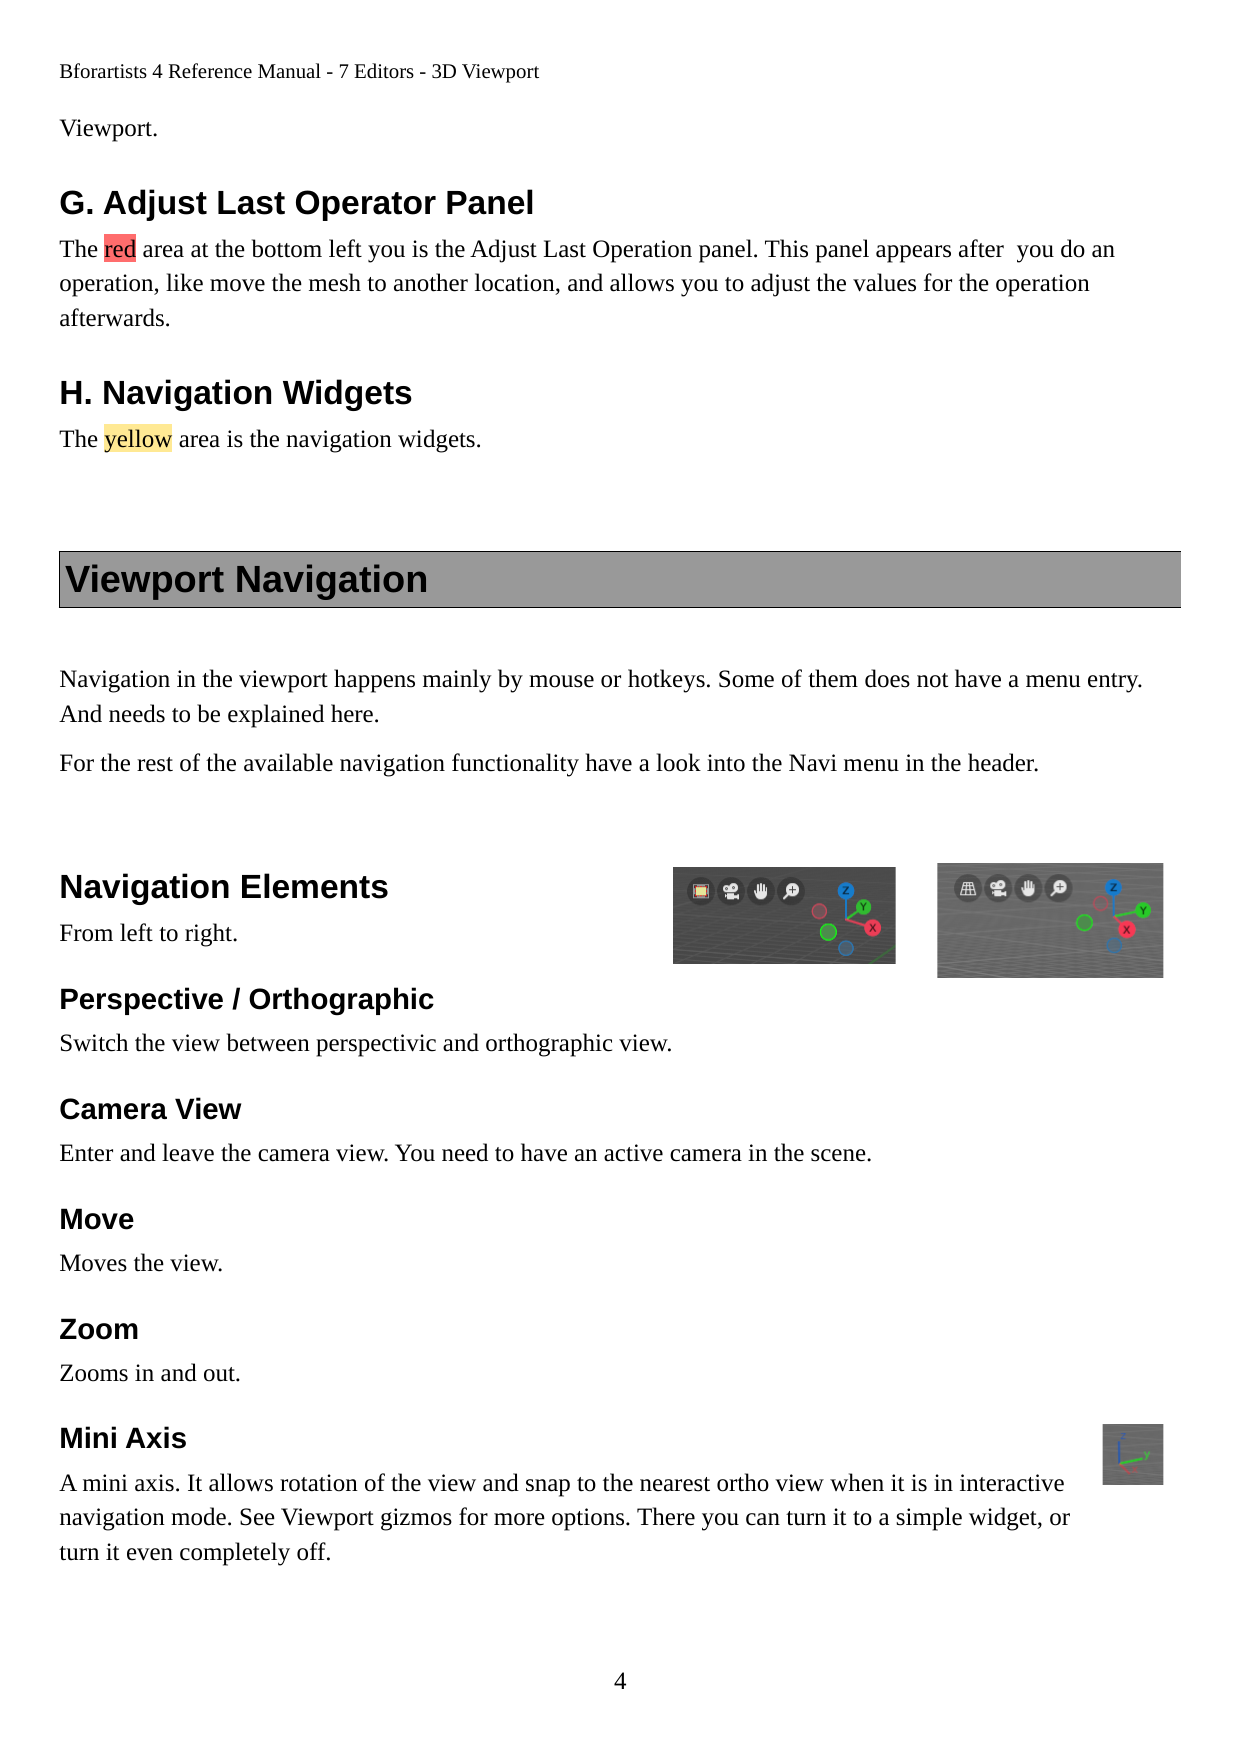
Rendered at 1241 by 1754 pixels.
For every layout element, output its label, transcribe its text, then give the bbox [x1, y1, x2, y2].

subtitle Navigation Elements [59, 867, 673, 906]
subtitle Mini Axis [59, 1421, 1181, 1455]
table_header Viewport Navigation [60, 552, 1181, 607]
text Navigation in the viewport happens mainly by mouse or hotkeys. Some of them does not have a menu entry. And needs to be explained here. [59, 664, 1181, 728]
subtitle Zoom [59, 1312, 1181, 1345]
text A mini axis. It allows rotation of the view and snap to the nearest ortho view when it is in interactive navigation mode. See Viewport gizmos for more options. There you can turn it to a simple widget, or turn it even completely off. [59, 1468, 1181, 1565]
picture [1102, 1424, 1164, 1485]
subtitle H. Navigation Widgets [59, 372, 1181, 411]
text For the rest of the available navigation functionality have a look into the Navi menu in the header. [59, 748, 1181, 777]
subtitle [1164, 867, 1181, 906]
subtitle [896, 867, 937, 906]
picture [673, 867, 896, 964]
subtitle Camera View [59, 1092, 1181, 1126]
text Moves the view. [59, 1248, 1181, 1277]
subtitle Move [59, 1202, 1181, 1235]
text Switch the view between perspectivic and orthographic view. [59, 1028, 1181, 1057]
text [896, 918, 937, 947]
picture [937, 863, 1164, 978]
text [1164, 918, 1181, 947]
text Zooms in and out. [59, 1358, 1181, 1387]
text Viewport. [59, 113, 1181, 141]
text Enter and leave the camera view. You need to have an active camera in the scene. [59, 1138, 1181, 1167]
subtitle Perspective / Orthographic [59, 982, 1181, 1016]
text The red area at the bottom left you is the Adjust Last Operation panel. This panel appears after you do an operation, like move the mesh to another location, and allows you to adjust the values for the operation afterwards. [59, 234, 1181, 331]
subtitle G. Adjust Last Operator Panel [59, 182, 1181, 221]
text The yellow area is the navigation widgets. [59, 424, 1181, 452]
text From left to right. [59, 918, 673, 947]
